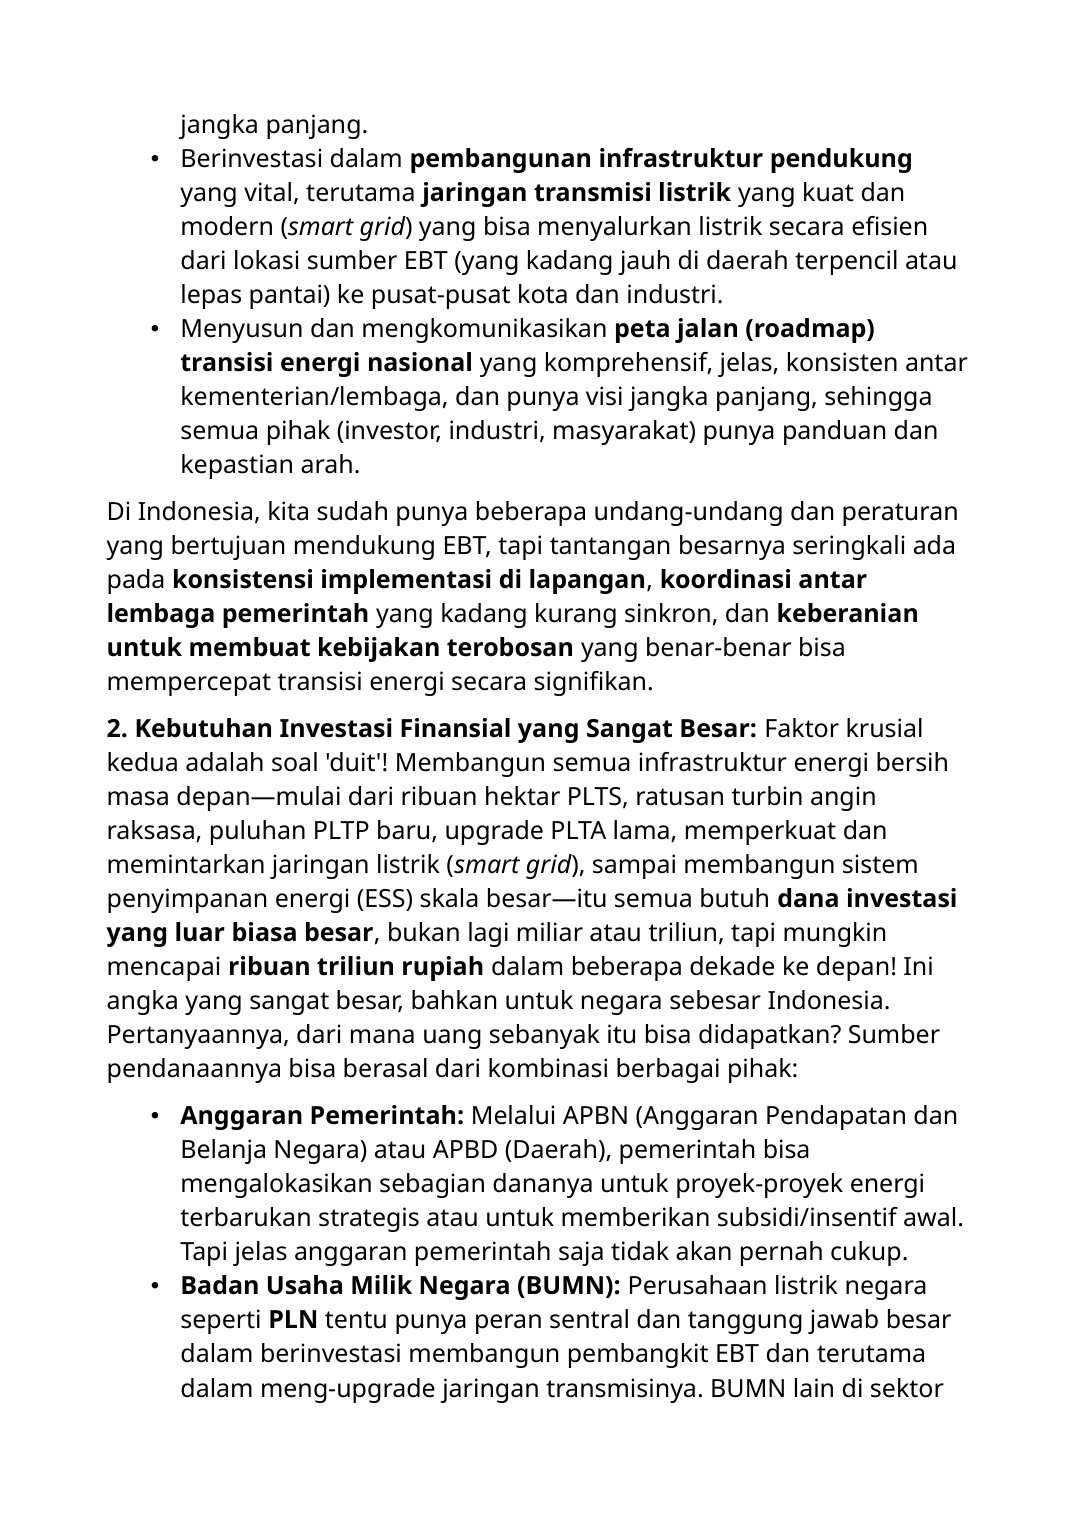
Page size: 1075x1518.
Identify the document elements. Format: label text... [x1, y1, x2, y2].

text Di Indonesia, kita sudah punya beberapa undang-undang dan peraturan yang bertujuan mendukung EBT, tapi tantangan besarnya seringkali ada pada konsistensi implementasi di lapangan, koordinasi antar lembaga pemerintah yang kadang kurang sinkron, dan keberanian untuk membuat kebijakan terobosan yang benar-benar bisa mempercepat transisi energi secara signifikan. [106, 494, 968, 698]
list Berinvestasi dalam pembangunan infrastruktur pendukung yang vital, terutama jaringan transmisi listrik yang kuat dan modern (smart grid) yang bisa menyalurkan listrik secara efisien dari lokasi sumber EBT (yang kadang jauh di daerah terpencil atau lepas pantai) ke pusat-pusat kota dan industri. [151, 141, 968, 311]
list Menyusun dan mengkomunikasikan peta jalan (roadmap) transisi energi nasional yang komprehensif, jelas, konsisten antar kementerian/lembaga, dan punya visi jangka panjang, sehingga semua pihak (investor, industri, masyarakat) punya panduan dan kepastian arah. [151, 311, 968, 481]
list Badan Usaha Milik Negara (BUMN): Perusahaan listrik negara seperti PLN tentu punya peran sentral dan tanggung jawab besar dalam berinvestasi membangun pembangkit EBT dan terutama dalam meng-upgrade jaringan transmisinya. BUMN lain di sektor [151, 1268, 968, 1404]
list Anggaran Pemerintah: Melalui APBN (Anggaran Pendapatan dan Belanja Negara) atau APBD (Daerah), pemerintah bisa mengalokasikan sebagian dananya untuk proyek-proyek energi terbarukan strategis atau untuk memberikan subsidi/insentif awal. Tapi jelas anggaran pemerintah saja tidak akan pernah cukup. [151, 1098, 968, 1268]
text 2. Kebutuhan Investasi Finansial yang Sangat Besar: Faktor krusial kedua adalah soal 'duit'! Membangun semua infrastruktur energi bersih masa depan—mulai dari ribuan hektar PLTS, ratusan turbin angin raksasa, puluhan PLTP baru, upgrade PLTA lama, memperkuat dan memintarkan jaringan listrik (smart grid), sampai membangun sistem penyimpanan energi (ESS) skala besar—itu semua butuh dana investasi yang luar biasa besar, bukan lagi miliar atau triliun, tapi mungkin mencapai ribuan triliun rupiah dalam beberapa dekade ke depan! Ini angka yang sangat besar, bahkan untuk negara sebesar Indonesia. Pertanyaannya, dari mana uang sebanyak itu bisa didapatkan? Sumber pendanaannya bisa berasal dari kombinasi berbagai pihak: [106, 711, 968, 1085]
list jangka panjang. [151, 106, 968, 141]
